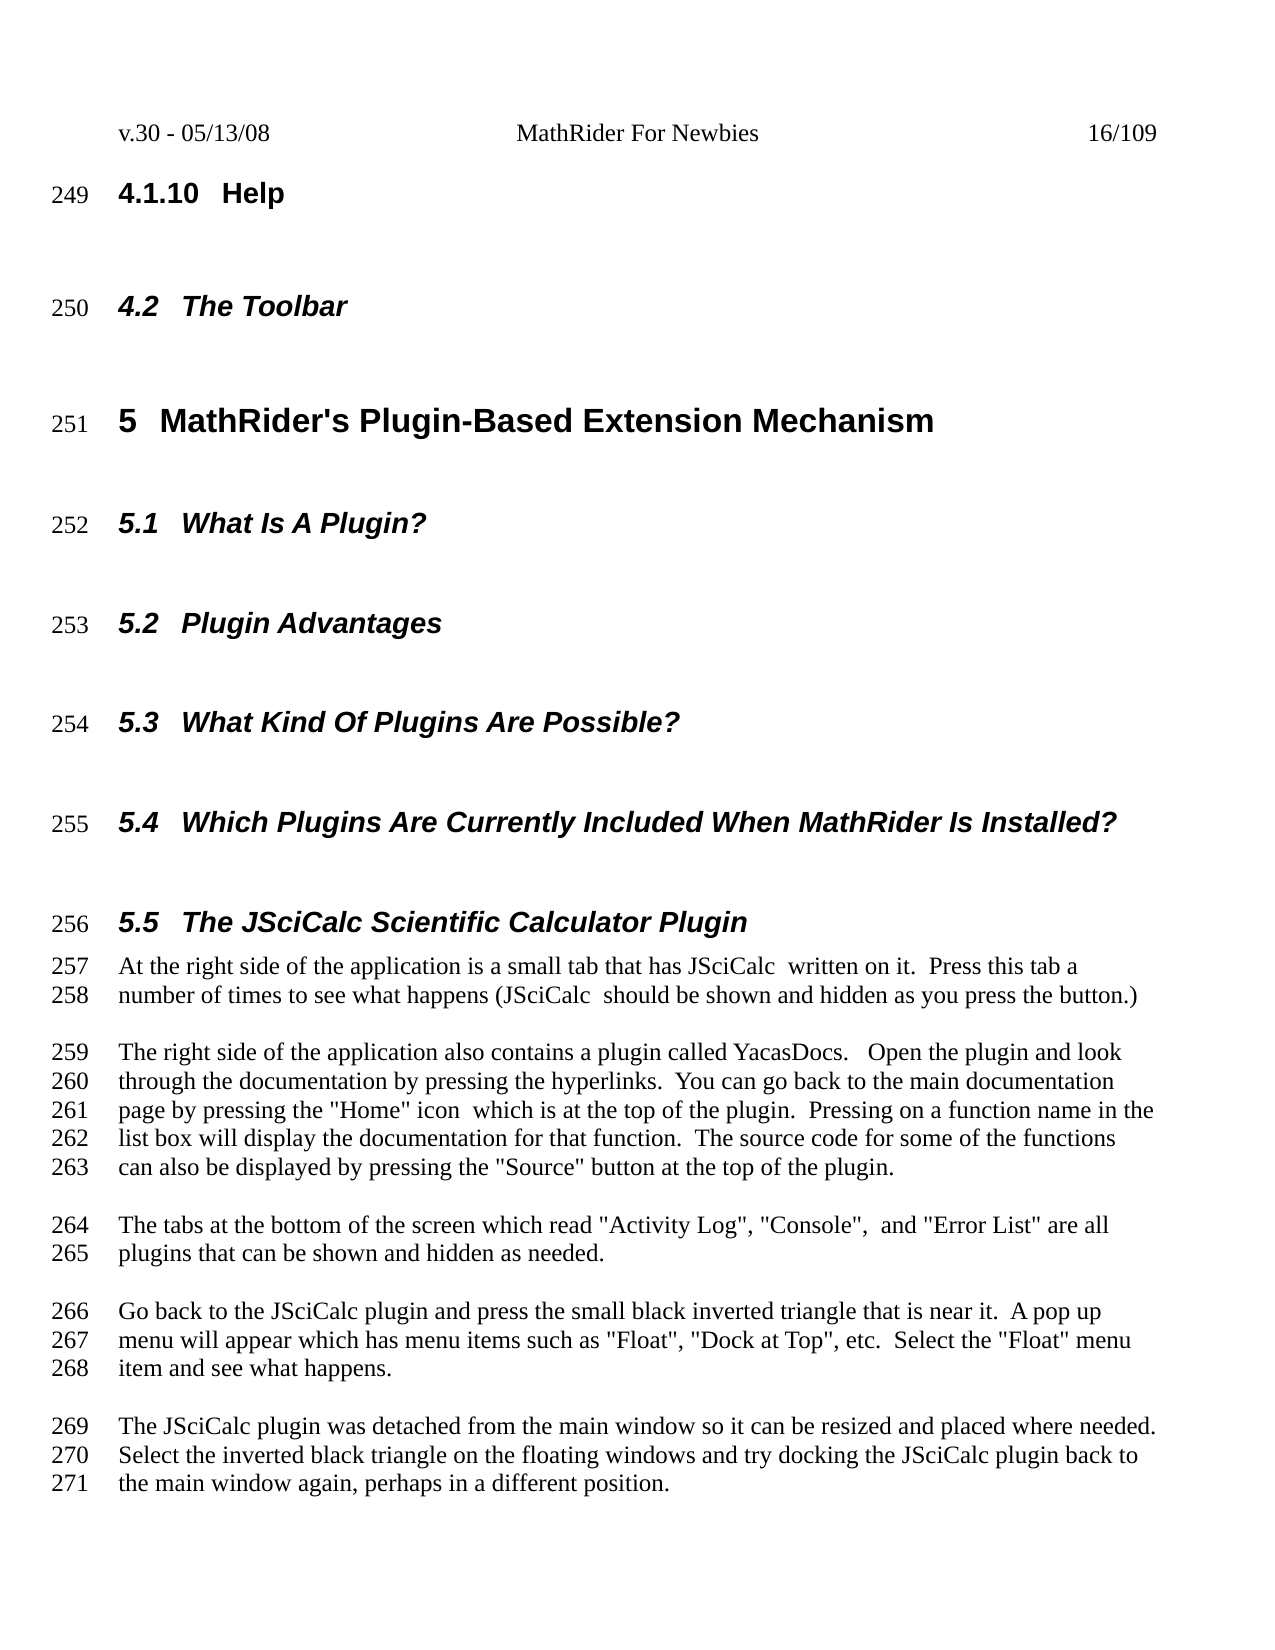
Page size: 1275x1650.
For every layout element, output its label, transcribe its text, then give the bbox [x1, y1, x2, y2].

text The right side of the application also contains a plugin called YacasDocs. Open the plugin and look through the documentation by pressing the hyperlinks. You can go back to the main documentation page by pressing the "Home" icon which is at the top of the plugin. Pressing on a function name in the list box will display the documentation for that function. The source code for some of the functions can also be displayed by pressing the "Source" button at the top of the plugin. [118, 1037, 1157, 1181]
subtitle Which Plugins Are Currently Included When MathRider Is Installed? [118, 805, 1157, 839]
subtitle The JSciCalc Scientific Calculator Plugin [118, 905, 1157, 938]
text The tabs at the bottom of the screen which read "Activity Log", "Console", and "Error List" are all plugins that can be shown and hidden as needed. [118, 1210, 1157, 1267]
subtitle MathRider's Plugin-Based Extension Mechanism [118, 401, 1157, 439]
text The JSciCalc plugin was detached from the main window so it can be resized and placed where needed. Select the inverted black triangle on the floating windows and try docking the JSciCalc plugin back to the main window again, perhaps in a different position. [118, 1411, 1157, 1497]
text At the right side of the application is a small tab that has JSciCalc written on it. Press this tab a number of times to see what happens (JSciCalc should be shown and hidden as you press the button.) [118, 951, 1157, 1008]
subtitle The Toolbar [118, 289, 1157, 322]
subtitle What Is A Plugin? [118, 506, 1157, 539]
subtitle What Kind Of Plugins Are Possible? [118, 705, 1157, 739]
subtitle Help [118, 176, 1157, 210]
text Go back to the JSciCalc plugin and press the small black inverted triangle that is near it. A pop up menu will appear which has menu items such as "Float", "Dock at Top", etc. Select the "Float" menu item and see what happens. [118, 1296, 1157, 1382]
subtitle Plugin Advantages [118, 606, 1157, 639]
